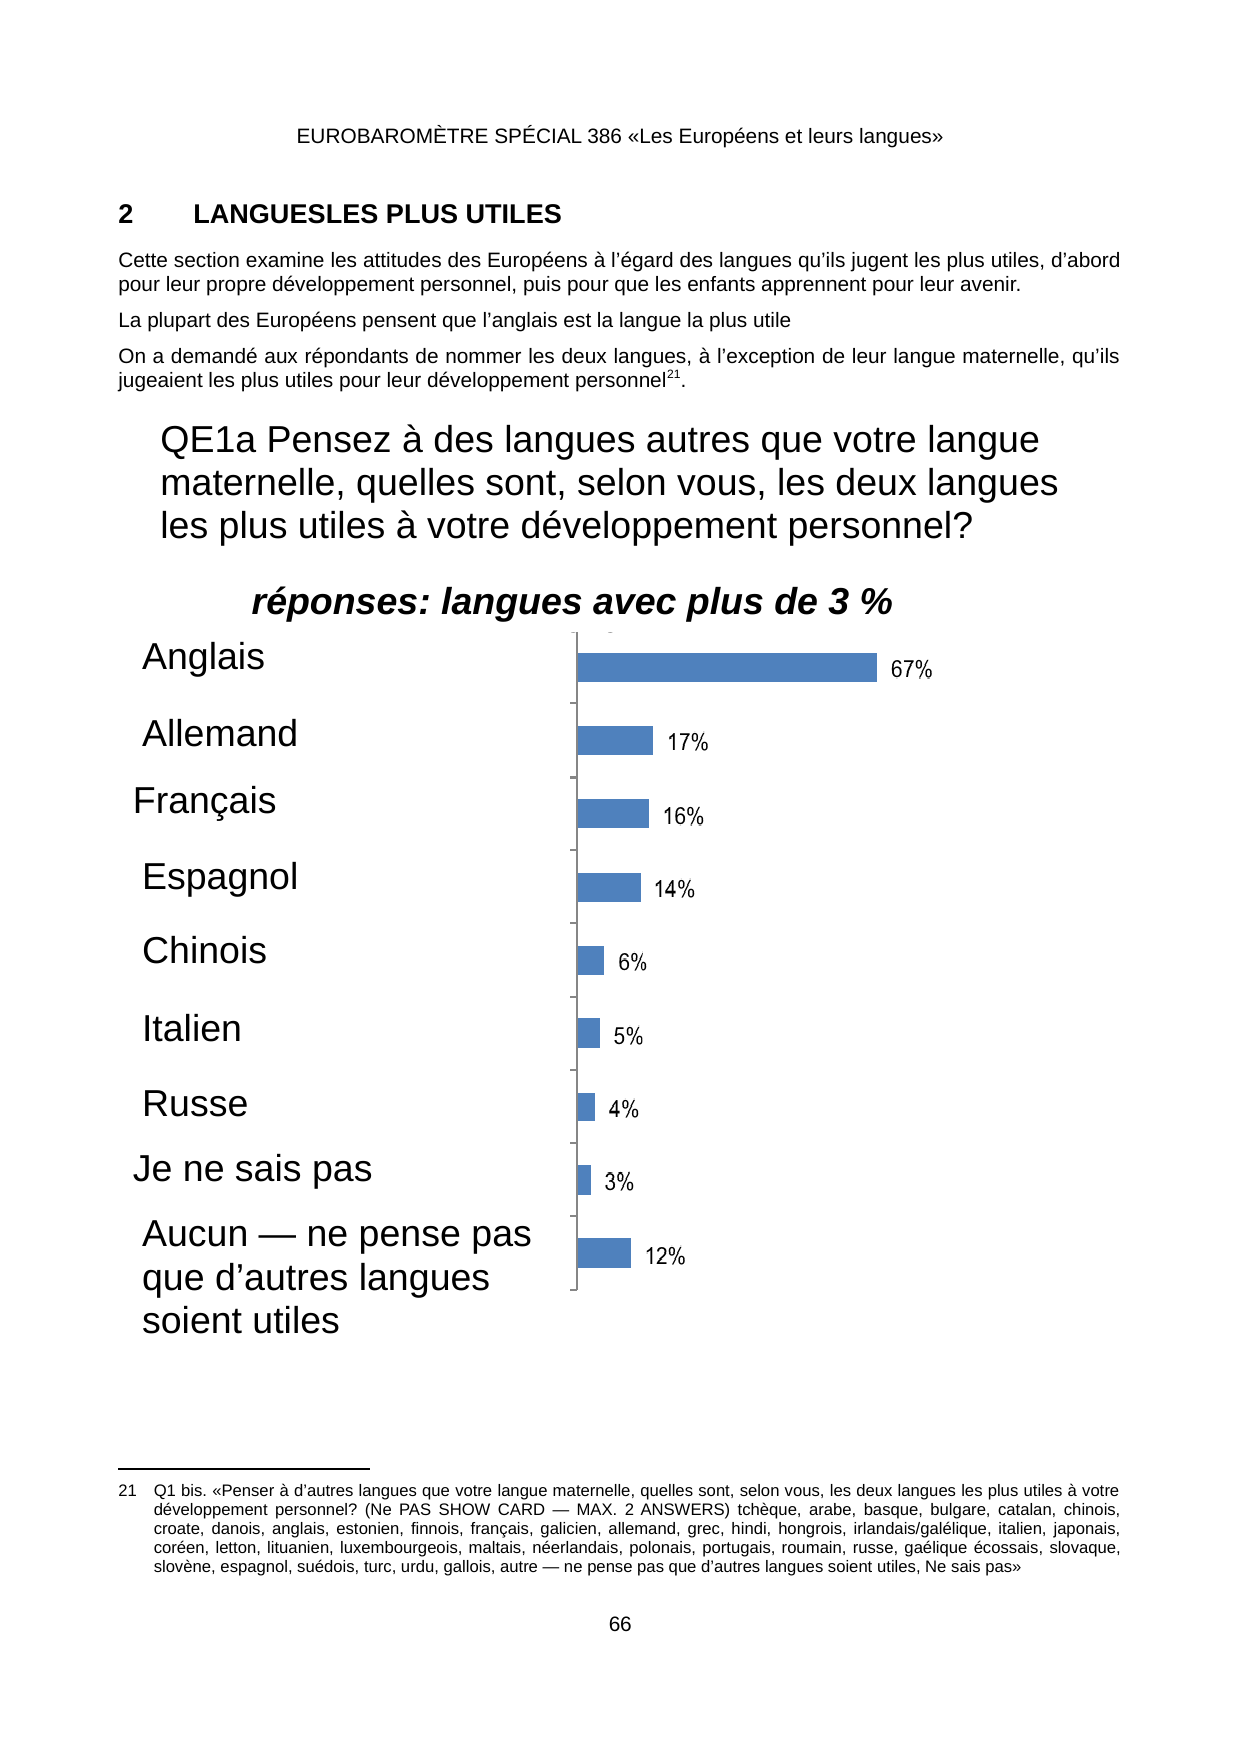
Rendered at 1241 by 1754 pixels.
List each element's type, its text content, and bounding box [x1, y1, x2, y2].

text Cette section examine les attitudes des Européens à l’égard des langues qu’ils jugent les plus utiles, d’abord pour leur propre développement personnel, puis pour que les enfants apprennent pour leur avenir. [118, 248, 1122, 296]
text On a demandé aux répondants de nommer les deux langues, à l’exception de leur langue maternelle, qu’ils jugeaient les plus utiles pour leur développement personnel. [118, 344, 1122, 392]
picture [567, 632, 947, 1300]
text La plupart des Européens pensent que l’anglais est la langue la plus utile [118, 308, 1122, 332]
subtitle LANGUESLES PLUS UTILES [118, 198, 1122, 229]
text Q1 bis. «Penser à d’autres langues que votre langue maternelle, quelles sont, selon vous, les deux langues les plus utiles à votre développement personnel? (Ne PAS SHOW CARD — MAX. 2 ANSWERS) tchèque, arabe, basque, bulgare, catalan, chinois, croate, danois, anglais, estonien, finnois, français, galicien, allemand, grec, hindi, hongrois, irlandais/galélique, italien, japonais, coréen, letton, lituanien, luxembourgeois, maltais, néerlandais, polonais, portugais, roumain, russe, gaélique écossais, slovaque, slovène, espagnol, suédois, turc, urdu, gallois, autre — ne pense pas que d’autres langues soient utiles, Ne sais pas» [118, 1481, 1122, 1576]
